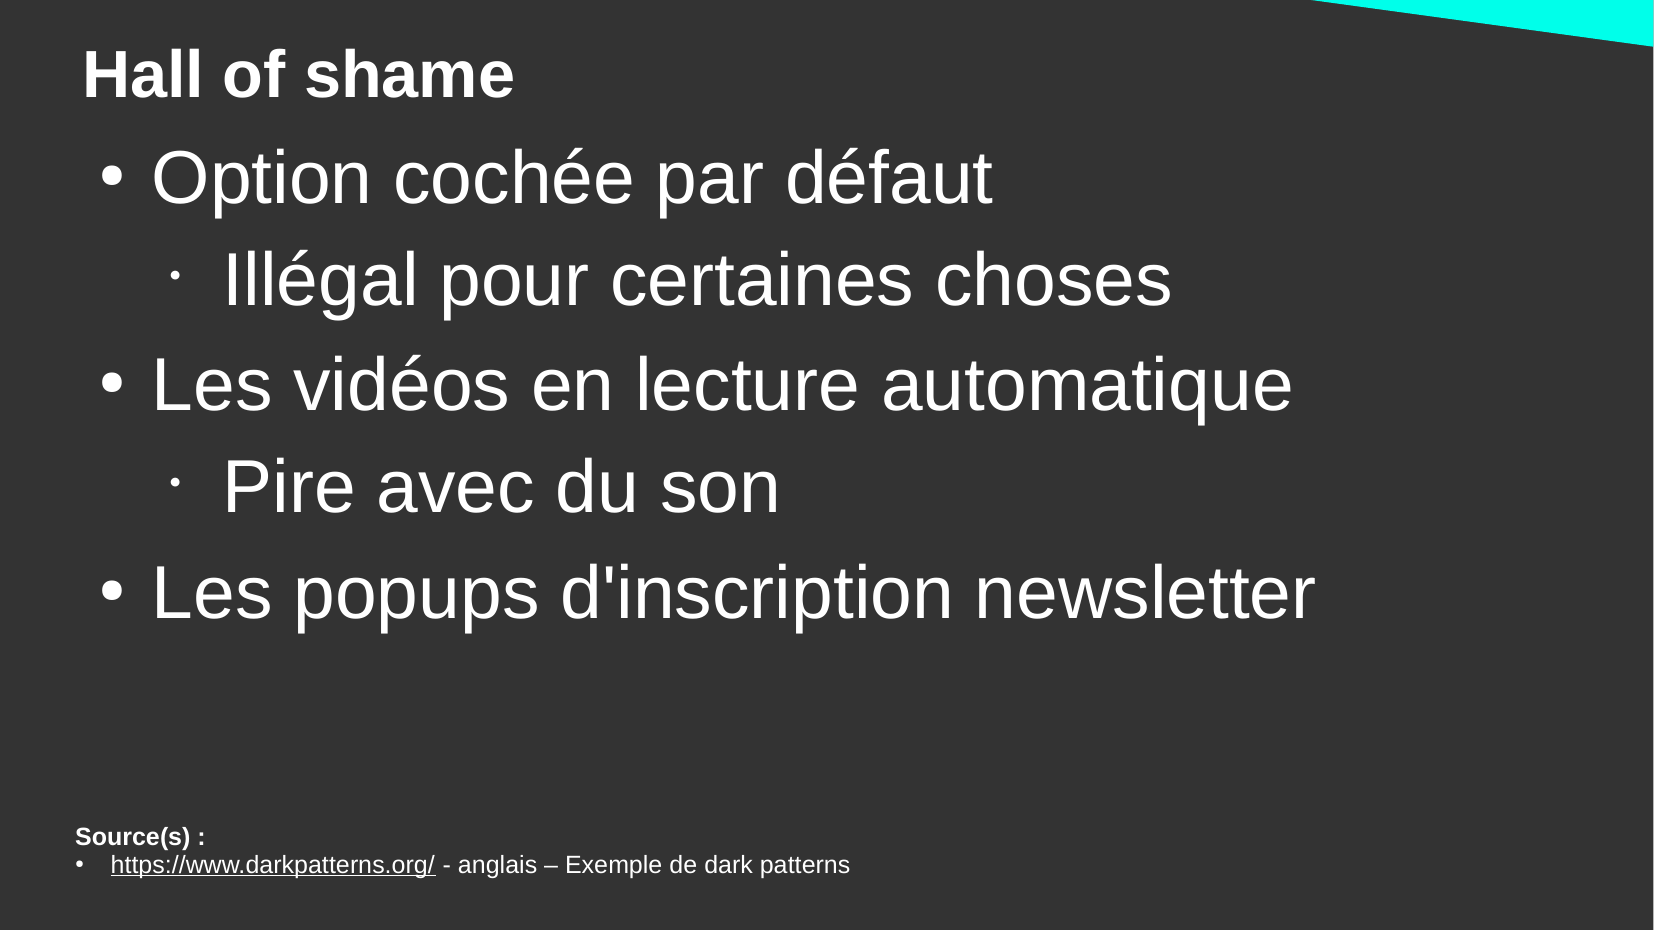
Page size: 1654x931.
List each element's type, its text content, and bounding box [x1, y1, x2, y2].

title Hall of shame [82, 37, 1571, 114]
list Option cochée par défaut Illégal pour certaines choses Les vidéos en lecture automatique Pire avec du son Les popups d'inscription newsletter [80, 135, 1620, 709]
text_box [1311, 0, 1654, 47]
text_box Source(s) : https://www.darkpatterns.org/ - anglais – Exemple de dark patterns [60, 815, 1546, 898]
